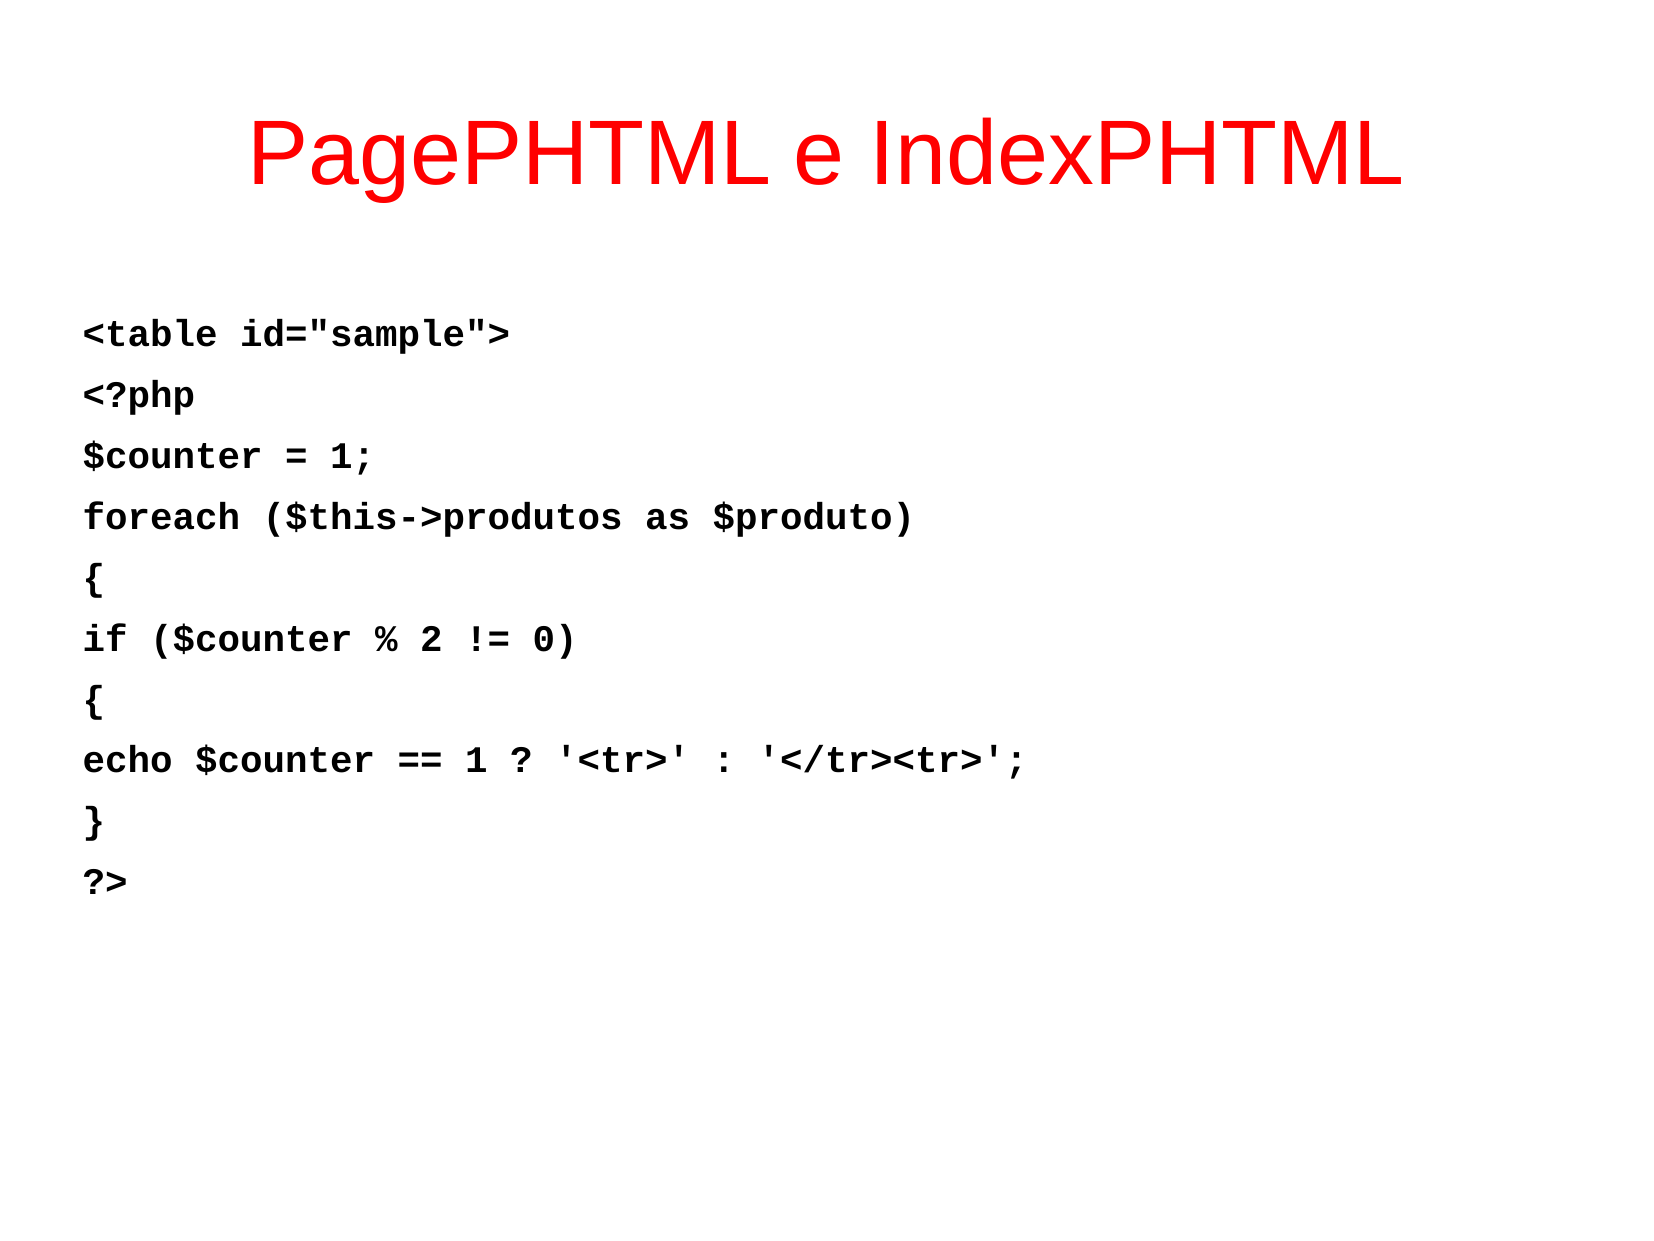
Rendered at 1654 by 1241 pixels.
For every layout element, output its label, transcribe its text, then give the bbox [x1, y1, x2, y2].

list <table id="sample"> <?php $counter = 1; foreach ($this->produtos as $produto) { if ($counter % 2 != 0) { echo $counter == 1 ? '<tr>' : '</tr><tr>'; } ?> [82, 315, 1571, 1087]
title PagePHTML e IndexPHTML [82, 49, 1571, 257]
